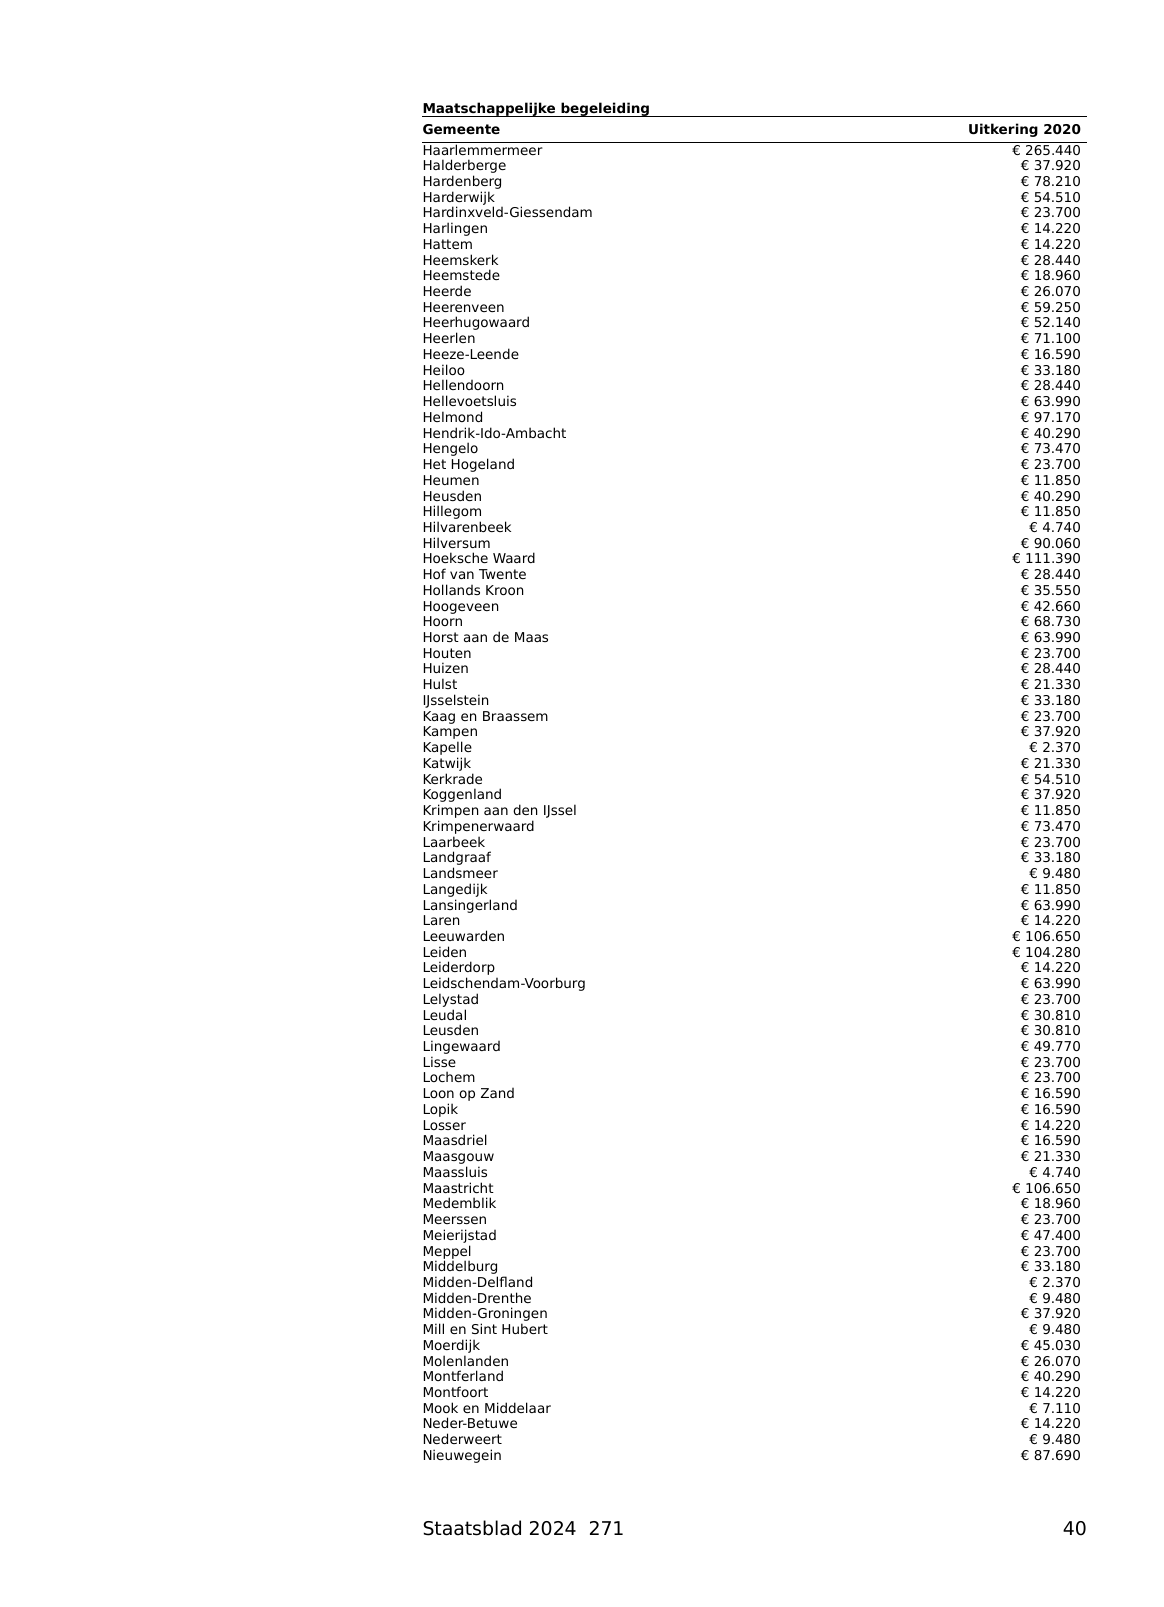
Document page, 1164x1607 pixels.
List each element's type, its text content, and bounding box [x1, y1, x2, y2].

table_cell Meierijstad [422, 1228, 754, 1243]
table_cell Hardinxveld-Giessendam [422, 205, 754, 221]
table_cell € 106.650 [754, 929, 1087, 944]
table_cell € 49.770 [754, 1039, 1087, 1054]
table_cell Hoorn [422, 614, 754, 630]
table_cell Lisse [422, 1055, 754, 1070]
table_cell € 11.850 [754, 803, 1087, 819]
table_cell Kaag en Braassem [422, 709, 754, 724]
table_cell Het Hogeland [422, 457, 754, 473]
table_cell Hardenberg [422, 174, 754, 189]
table_cell € 73.470 [754, 819, 1087, 834]
table_cell Horst aan de Maas [422, 630, 754, 646]
table_cell € 63.990 [754, 394, 1087, 410]
table_cell € 63.990 [754, 976, 1087, 992]
table_cell Leiden [422, 945, 754, 960]
table_cell € 2.370 [754, 740, 1087, 756]
table_cell € 23.700 [754, 709, 1087, 724]
table_cell Nederweert [422, 1432, 754, 1448]
table_cell Maastricht [422, 1180, 754, 1196]
table_cell Leudal [422, 1008, 754, 1023]
table_cell € 14.220 [754, 237, 1087, 252]
table_cell € 111.390 [754, 551, 1087, 567]
table_cell € 21.330 [754, 756, 1087, 771]
table_cell € 37.920 [754, 1306, 1087, 1322]
table_cell € 16.590 [754, 1102, 1087, 1117]
table_cell Midden-Drenthe [422, 1291, 754, 1306]
table_cell Neder-Betuwe [422, 1416, 754, 1432]
table_cell € 28.440 [754, 378, 1087, 394]
table_cell € 42.660 [754, 599, 1087, 614]
table_cell € 40.290 [754, 488, 1087, 504]
table_cell € 63.990 [754, 630, 1087, 646]
table_cell € 23.700 [754, 834, 1087, 850]
table_cell € 40.290 [754, 425, 1087, 441]
table_cell Heemskerk [422, 253, 754, 268]
table_cell Hillegom [422, 504, 754, 520]
table_cell Heusden [422, 488, 754, 504]
table_cell € 33.180 [754, 363, 1087, 378]
table_cell € 30.810 [754, 1023, 1087, 1039]
table_cell Maassluis [422, 1165, 754, 1180]
table_cell € 14.220 [754, 1118, 1087, 1133]
table_cell € 35.550 [754, 583, 1087, 598]
table_cell € 28.440 [754, 253, 1087, 268]
table_cell € 71.100 [754, 331, 1087, 347]
table_cell Houten [422, 646, 754, 661]
table_cell Hoeksche Waard [422, 551, 754, 567]
table_cell € 37.920 [754, 787, 1087, 803]
table_cell Uitkering 2020 [754, 117, 1087, 142]
table_cell Krimpenerwaard [422, 819, 754, 834]
table_cell € 18.960 [754, 1196, 1087, 1212]
table_cell Lelystad [422, 992, 754, 1007]
table_cell Leiderdorp [422, 960, 754, 976]
table_cell € 23.700 [754, 205, 1087, 221]
table_cell € 14.220 [754, 221, 1087, 237]
table_cell € 9.480 [754, 1322, 1087, 1338]
table_cell € 265.440 [754, 143, 1087, 158]
table_cell Haarlemmermeer [422, 143, 754, 158]
table_cell Leeuwarden [422, 929, 754, 944]
table_header Maatschappelijke begeleiding [422, 100, 1087, 116]
table_cell Hattem [422, 237, 754, 252]
table_cell € 33.180 [754, 850, 1087, 866]
table_cell € 37.920 [754, 158, 1087, 174]
table_cell € 106.650 [754, 1180, 1087, 1196]
table_cell € 33.180 [754, 1259, 1087, 1275]
table_cell Landsmeer [422, 866, 754, 882]
table_cell € 16.590 [754, 1133, 1087, 1149]
table_cell € 26.070 [754, 284, 1087, 299]
table_cell € 7.110 [754, 1401, 1087, 1416]
table_cell Kampen [422, 724, 754, 740]
table_cell € 14.220 [754, 913, 1087, 929]
table_cell Hilversum [422, 536, 754, 551]
table_cell Halderberge [422, 158, 754, 174]
table_cell € 47.400 [754, 1228, 1087, 1243]
table_cell Hoogeveen [422, 599, 754, 614]
table_cell € 21.330 [754, 1149, 1087, 1165]
table_cell Hellevoetsluis [422, 394, 754, 410]
table_cell Loon op Zand [422, 1086, 754, 1102]
table_cell € 11.850 [754, 504, 1087, 520]
table_cell Leidschendam-Voorburg [422, 976, 754, 992]
table_cell € 40.290 [754, 1369, 1087, 1385]
table_cell € 14.220 [754, 960, 1087, 976]
table_cell Hendrik-Ido-Ambacht [422, 425, 754, 441]
table_cell € 9.480 [754, 866, 1087, 882]
table_cell Heiloo [422, 363, 754, 378]
table_cell Katwijk [422, 756, 754, 771]
table_cell Krimpen aan den IJssel [422, 803, 754, 819]
table_cell € 16.590 [754, 347, 1087, 362]
table_cell € 90.060 [754, 536, 1087, 551]
table_cell € 23.700 [754, 457, 1087, 473]
table_cell € 104.280 [754, 945, 1087, 960]
table_cell € 73.470 [754, 441, 1087, 457]
table_cell € 87.690 [754, 1448, 1087, 1463]
table_cell Harlingen [422, 221, 754, 237]
table_cell Nieuwegein [422, 1448, 754, 1463]
table_cell € 9.480 [754, 1432, 1087, 1448]
table_cell € 4.740 [754, 1165, 1087, 1180]
table_cell € 54.510 [754, 771, 1087, 787]
table_cell € 4.740 [754, 520, 1087, 536]
table_cell Midden-Groningen [422, 1306, 754, 1322]
table_cell Lopik [422, 1102, 754, 1117]
table_cell Heumen [422, 473, 754, 488]
table_cell € 9.480 [754, 1291, 1087, 1306]
table_cell Heemstede [422, 268, 754, 284]
table_cell Medemblik [422, 1196, 754, 1212]
table_cell Losser [422, 1118, 754, 1133]
table_cell € 59.250 [754, 300, 1087, 315]
table_cell Mill en Sint Hubert [422, 1322, 754, 1338]
table_cell IJsselstein [422, 693, 754, 708]
table_cell € 23.700 [754, 1070, 1087, 1086]
table_cell Huizen [422, 661, 754, 677]
table_cell € 23.700 [754, 1055, 1087, 1070]
table_cell Maasgouw [422, 1149, 754, 1165]
table_cell € 28.440 [754, 661, 1087, 677]
table_cell Heerhugowaard [422, 315, 754, 331]
table_cell Montferland [422, 1369, 754, 1385]
table_cell € 23.700 [754, 1243, 1087, 1259]
table_cell Lansingerland [422, 897, 754, 913]
table_cell € 33.180 [754, 693, 1087, 708]
table_cell € 45.030 [754, 1338, 1087, 1353]
table_cell € 18.960 [754, 268, 1087, 284]
table_cell Gemeente [422, 117, 754, 142]
table_cell Hulst [422, 677, 754, 693]
table_cell Langedijk [422, 882, 754, 897]
table_cell € 54.510 [754, 190, 1087, 205]
table_cell € 11.850 [754, 882, 1087, 897]
table_cell € 14.220 [754, 1416, 1087, 1432]
table_cell Koggenland [422, 787, 754, 803]
table_cell Montfoort [422, 1385, 754, 1401]
table_cell € 14.220 [754, 1385, 1087, 1401]
table_cell € 37.920 [754, 724, 1087, 740]
table_cell € 68.730 [754, 614, 1087, 630]
table_cell Helmond [422, 410, 754, 425]
table_cell € 63.990 [754, 897, 1087, 913]
table_cell € 28.440 [754, 567, 1087, 583]
table_cell Molenlanden [422, 1354, 754, 1369]
table_cell Heerde [422, 284, 754, 299]
table_cell Meerssen [422, 1212, 754, 1228]
table_cell € 2.370 [754, 1275, 1087, 1291]
table_cell Hellendoorn [422, 378, 754, 394]
table_cell Maasdriel [422, 1133, 754, 1149]
table_cell Hilvarenbeek [422, 520, 754, 536]
table_cell Heerenveen [422, 300, 754, 315]
table_cell Kapelle [422, 740, 754, 756]
table_cell Hollands Kroon [422, 583, 754, 598]
table_cell Laren [422, 913, 754, 929]
table_cell € 23.700 [754, 992, 1087, 1007]
table_cell € 52.140 [754, 315, 1087, 331]
table_cell € 78.210 [754, 174, 1087, 189]
table_cell Landgraaf [422, 850, 754, 866]
table_cell Hengelo [422, 441, 754, 457]
table_cell € 30.810 [754, 1008, 1087, 1023]
table_cell € 21.330 [754, 677, 1087, 693]
table_cell € 97.170 [754, 410, 1087, 425]
table_cell € 23.700 [754, 646, 1087, 661]
table_cell € 26.070 [754, 1354, 1087, 1369]
table_cell € 23.700 [754, 1212, 1087, 1228]
table_cell Harderwijk [422, 190, 754, 205]
table_cell Midden-Delfland [422, 1275, 754, 1291]
table_cell € 11.850 [754, 473, 1087, 488]
table_cell Hof van Twente [422, 567, 754, 583]
table_cell Lochem [422, 1070, 754, 1086]
table_cell Mook en Middelaar [422, 1401, 754, 1416]
table_cell Heerlen [422, 331, 754, 347]
table_cell Middelburg [422, 1259, 754, 1275]
table_cell Heeze-Leende [422, 347, 754, 362]
table_cell Leusden [422, 1023, 754, 1039]
table_cell Lingewaard [422, 1039, 754, 1054]
table_cell Moerdijk [422, 1338, 754, 1353]
table_cell € 16.590 [754, 1086, 1087, 1102]
table_cell Kerkrade [422, 771, 754, 787]
table_cell Laarbeek [422, 834, 754, 850]
table_cell Meppel [422, 1243, 754, 1259]
